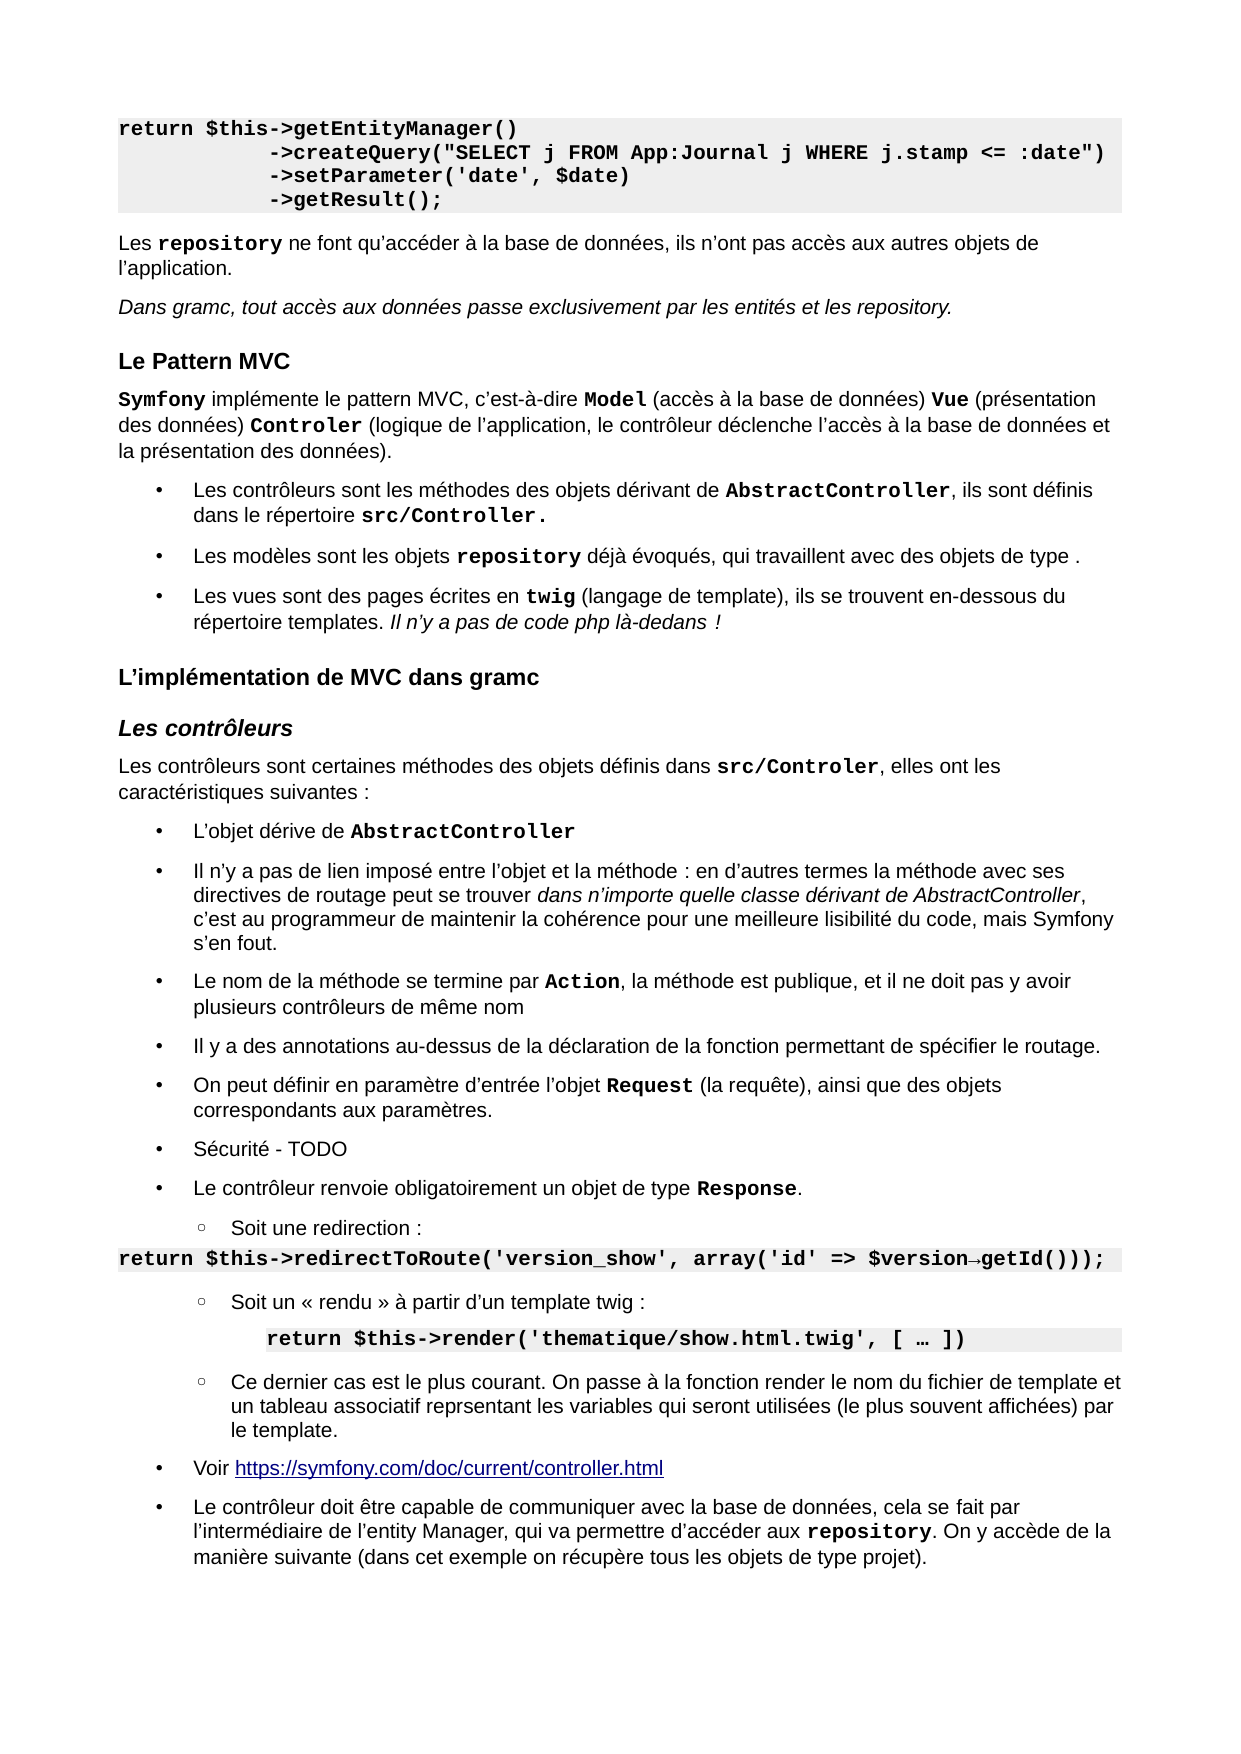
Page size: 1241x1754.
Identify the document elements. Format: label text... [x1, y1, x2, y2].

list Le nom de la méthode se termine par Action, la méthode est publique, et il ne doit pas y avoir plusieurs contrôleurs de même nom [156, 969, 1122, 1019]
list Le contrôleur renvoie obligatoirement un objet de type Response. [156, 1175, 1122, 1201]
list Les vues sont des pages écrites en twig (langage de template), ils se trouvent en-dessous du répertoire templates. Il n’y a pas de code php là-dedans ! [156, 584, 1122, 634]
list Les modèles sont les objets repository déjà évoqués, qui travaillent avec des objets de type . [156, 544, 1122, 569]
text return $this->getEntityManager() ->createQuery("SELECT j FROM App:Journal j WHERE j.stamp <= :date") ->setParameter('date', $date) ->getResult(); [118, 118, 1122, 213]
list Ce dernier cas est le plus courant. On passe à la fonction render le nom du fichier de template et un tableau associatif reprsentant les variables qui seront utilisées (le plus souvent affichées) par le template. [193, 1369, 1122, 1442]
subtitle L’implémentation de MVC dans gramc [118, 663, 1122, 690]
list Soit un « rendu » à partir d’un template twig : [193, 1289, 1122, 1314]
text Symfony implémente le pattern MVC, c’est-à-dire Model (accès à la base de données) Vue (présentation des données) Controler (logique de l’application, le contrôleur déclenche l’accès à la base de données et la présentation des données). [118, 387, 1122, 463]
text Dans gramc, tout accès aux données passe exclusivement par les entités et les repository. [118, 295, 1122, 319]
list L’objet dérive de AbstractController [156, 818, 1122, 844]
list Il n’y a pas de lien imposé entre l’objet et la méthode : en d’autres termes la méthode avec ses directives de routage peut se trouver dans n’importe quelle classe dérivant de AbstractController, c’est au programmeur de maintenir la cohérence pour une meilleure lisibilité du code, mais Symfony s’en fout. [156, 859, 1122, 955]
text return $this->redirectToRoute('version_show', array('id' => $version→getId())); [118, 1248, 1122, 1272]
list Le contrôleur doit être capable de communiquer avec la base de données, cela se fait par l’intermédiaire de l’entity Manager, qui va permettre d’accéder aux repository. On y accède de la manière suivante (dans cet exemple on récupère tous les objets de type projet). [156, 1495, 1122, 1569]
text Les repository ne font qu’accéder à la base de données, ils n’ont pas accès aux autres objets de l’application. [118, 230, 1122, 280]
list Les contrôleurs sont les méthodes des objets dérivant de AbstractController, ils sont définis dans le répertoire src/Controller. [156, 477, 1122, 529]
list Soit une redirection : [193, 1216, 1122, 1240]
list Voir https://symfony.com/doc/current/controller.html [156, 1456, 1122, 1480]
list Il y a des annotations au-dessus de la déclaration de la fonction permettant de spécifier le routage. [156, 1034, 1122, 1058]
subtitle Les contrôleurs [118, 715, 1122, 742]
text return $this->render('thematique/show.html.twig', [ … ]) [266, 1328, 1122, 1352]
list Sécurité - TODO [156, 1137, 1122, 1161]
list On peut définir en paramètre d’entrée l’objet Request (la requête), ainsi que des objets correspondants aux paramètres. [156, 1072, 1122, 1122]
subtitle Le Pattern MVC [118, 348, 1122, 375]
text Les contrôleurs sont certaines méthodes des objets définis dans src/Controler, elles ont les caractéristiques suivantes : [118, 754, 1122, 804]
